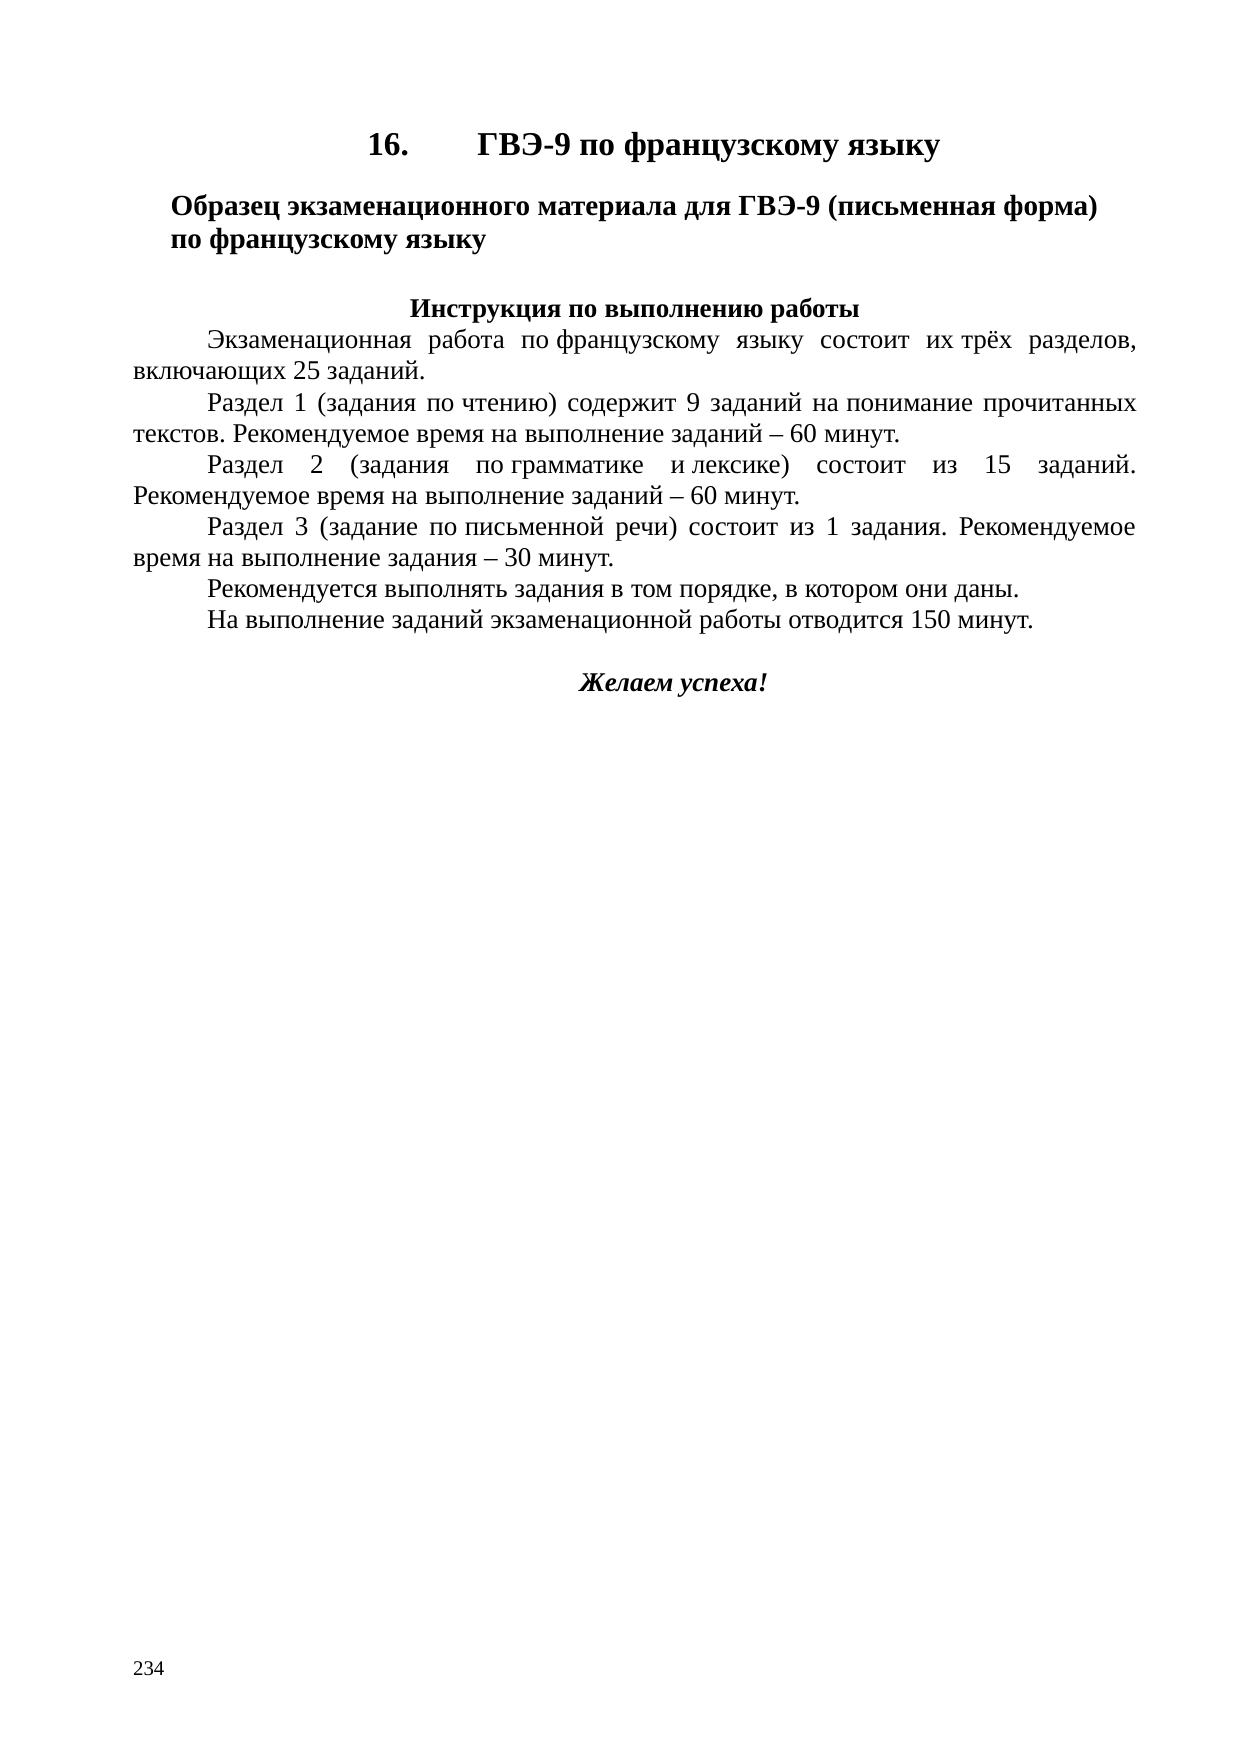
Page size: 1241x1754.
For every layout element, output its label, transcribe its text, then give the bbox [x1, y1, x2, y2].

text Желаем успеха! [133, 666, 1137, 697]
subtitle ГВЭ-9 по французскому языку [170, 124, 1137, 163]
subtitle Образец экзаменационного материала для ГВЭ-9 (письменная форма) по французскому языку [170, 188, 1137, 255]
text Экзаменационная работа по французскому языку состоит их трёх разделов, включающих 25 заданий. [133, 323, 1137, 386]
text Раздел 1 (задания по чтению) содержит 9 заданий на понимание прочитанных текстов. Рекомендуемое время на выполнение заданий – 60 минут. [133, 386, 1137, 448]
text Раздел 3 (задание по письменной речи) состоит из 1 задания. Рекомендуемое время на выполнение задания – 30 минут. [133, 510, 1137, 572]
text На выполнение заданий экзаменационной работы отводится 150 минут. [133, 604, 1137, 635]
text Раздел 2 (задания по грамматике и лексике) состоит из 15 заданий. Рекомендуемое время на выполнение заданий – 60 минут. [133, 448, 1137, 510]
text Инструкция по выполнению работы [133, 292, 1062, 323]
text Рекомендуется выполнять задания в том порядке, в котором они даны. [133, 572, 1137, 604]
